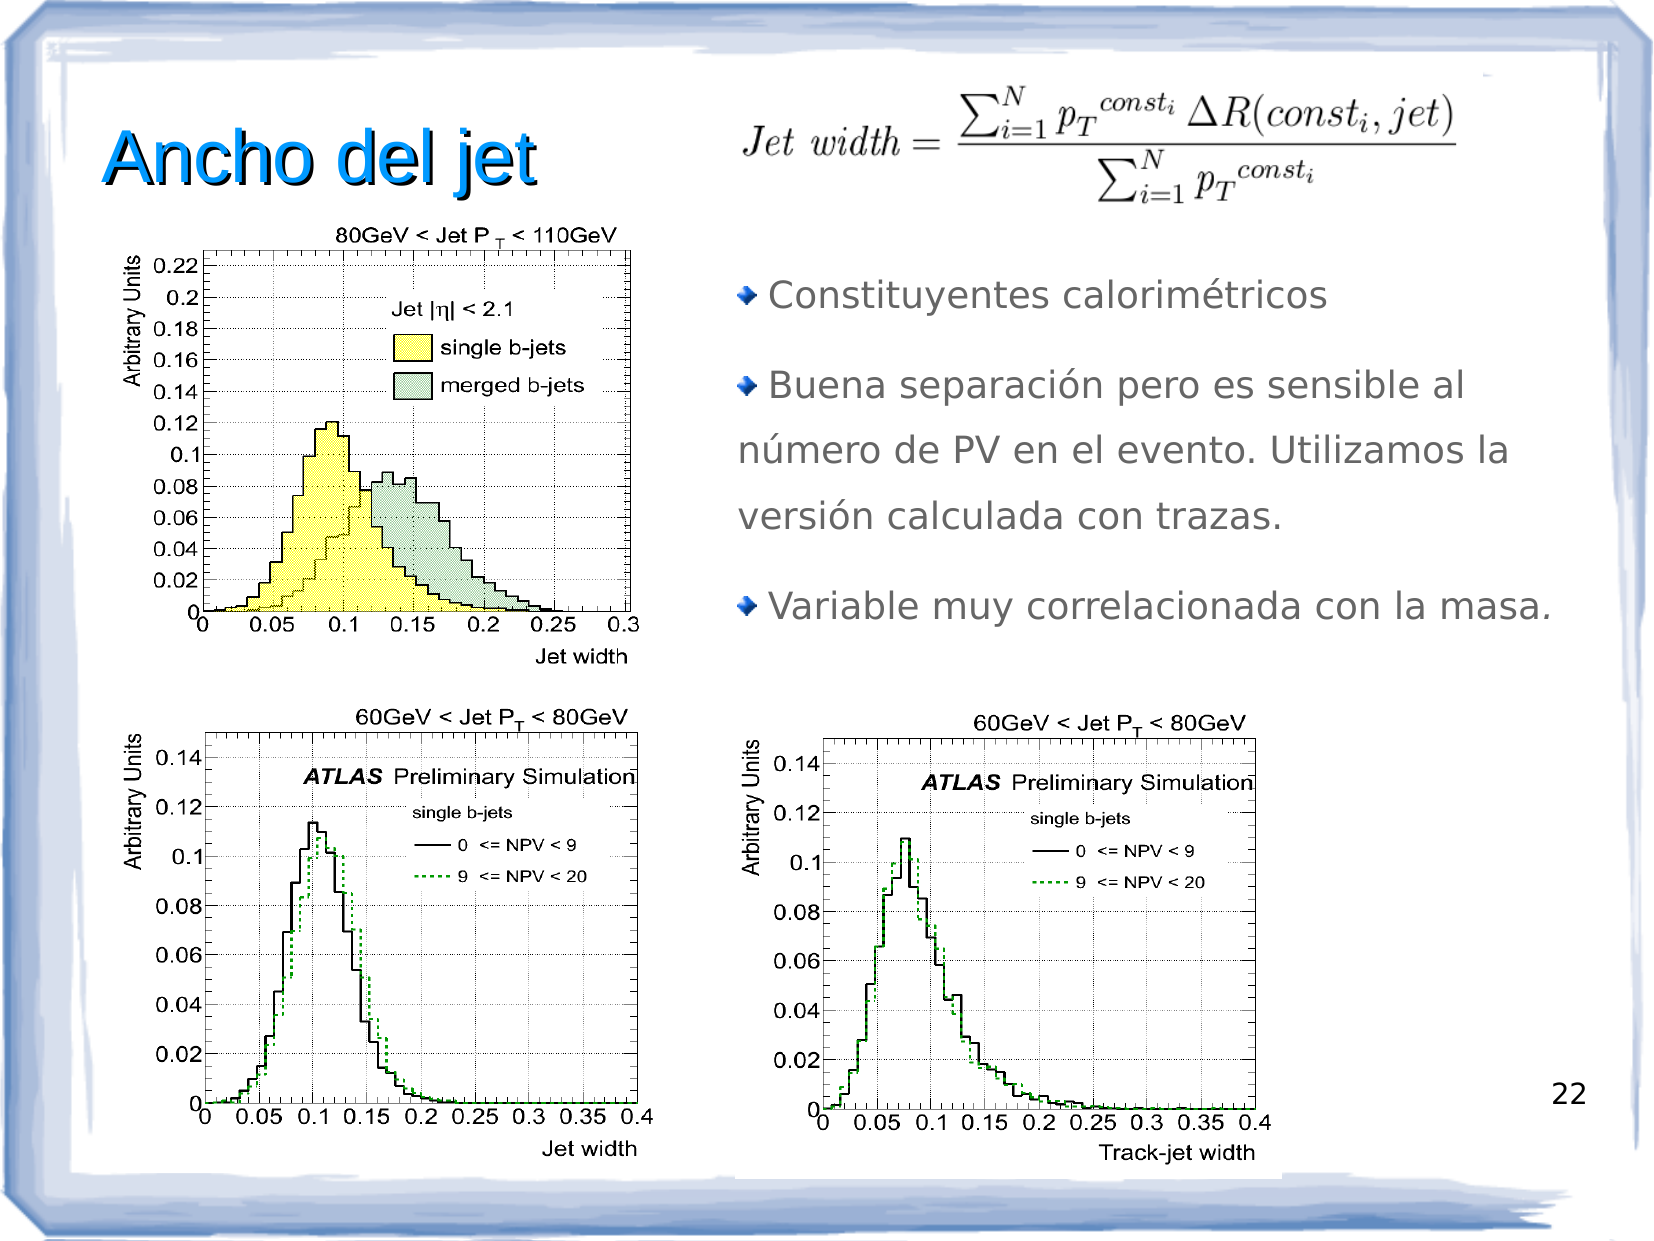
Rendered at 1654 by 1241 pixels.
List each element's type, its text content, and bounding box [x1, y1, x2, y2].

text_box Constituyentes calorimétricos Buena separación pero es sensible al número de PV en el evento. Utilizamos la versión calculada con trazas. Variable muy correlacionada con la masa. [722, 244, 1613, 614]
picture [0, 0, 1654, 1241]
title Ancho del jet [101, 83, 1485, 230]
